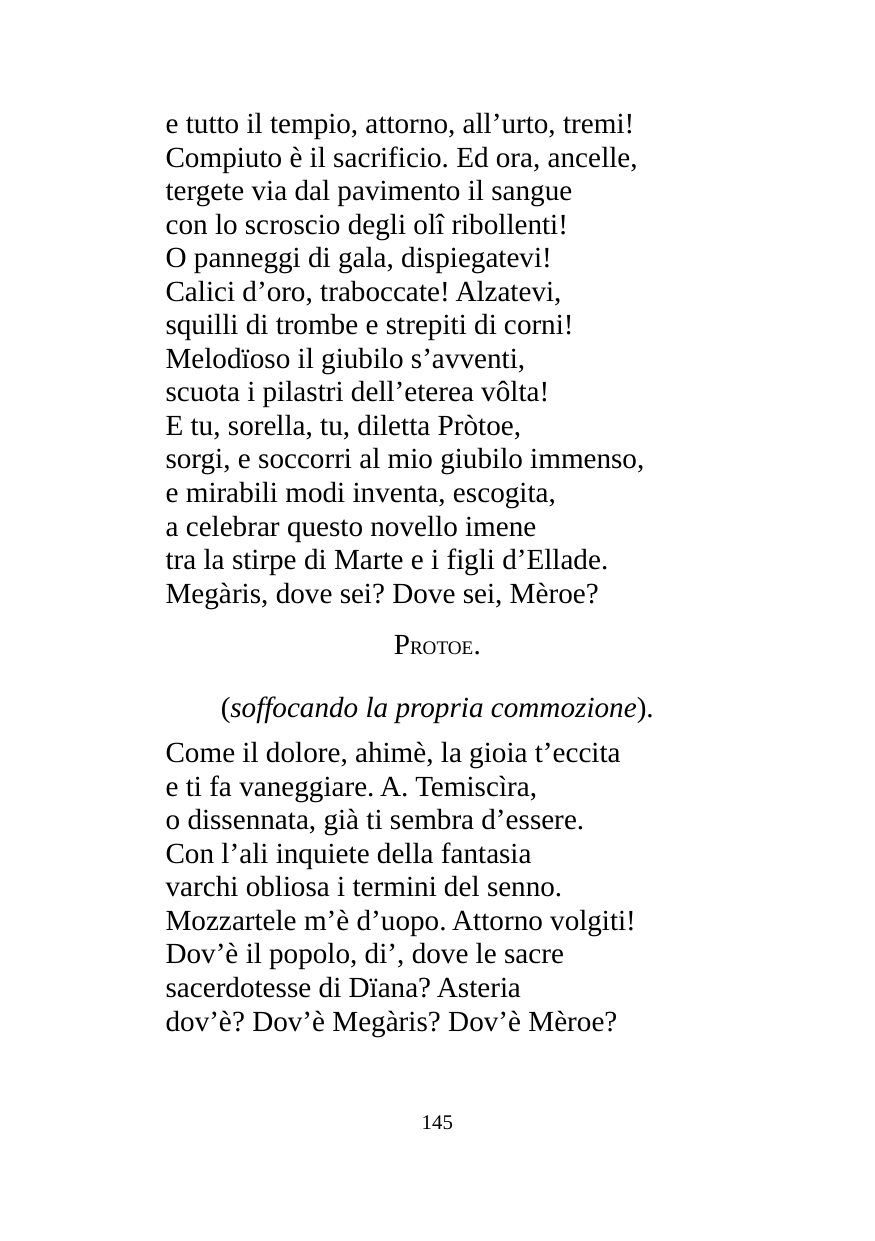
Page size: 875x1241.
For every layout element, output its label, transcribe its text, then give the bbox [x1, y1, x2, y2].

text (soffocando la propria commozione). [106, 690, 768, 724]
text Protoe. [106, 627, 768, 661]
text e tutto il tempio, attorno, all’urto, tremi! Compiuto è il sacrificio. Ed ora, ancelle, tergete via dal pavimento il sangue con lo scroscio degli olî ribollenti! O panneggi di gala, dispiegatevi! Calici d’oro, traboccate! Alzatevi, squilli di trombe e strepiti di corni! Melodïoso il giubilo s’avventi, scuota i pilastri dell’eterea vôlta! E tu, sorella, tu, diletta Pròtoe, sorgi, e soccorri al mio giubilo immenso, e mirabili modi inventa, escogita, a celebrar questo novello imene tra la stirpe di Marte e i figli d’Ellade. Megàris, dove sei? Dove sei, Mèroe? [165, 106, 768, 609]
text Come il dolore, ahimè, la gioia t’eccita e ti fa vaneggiare. A. Temiscìra, o dissennata, già ti sembra d’essere. Con l’ali inquiete della fantasia varchi obliosa i termini del senno. Mozzartele m’è d’uopo. Attorno volgiti! Dov’è il popolo, di’, dove le sacre sacerdotesse di Dïana? Asteria dov’è? Dov’è Megàris? Dov’è Mèroe? [165, 735, 768, 1037]
